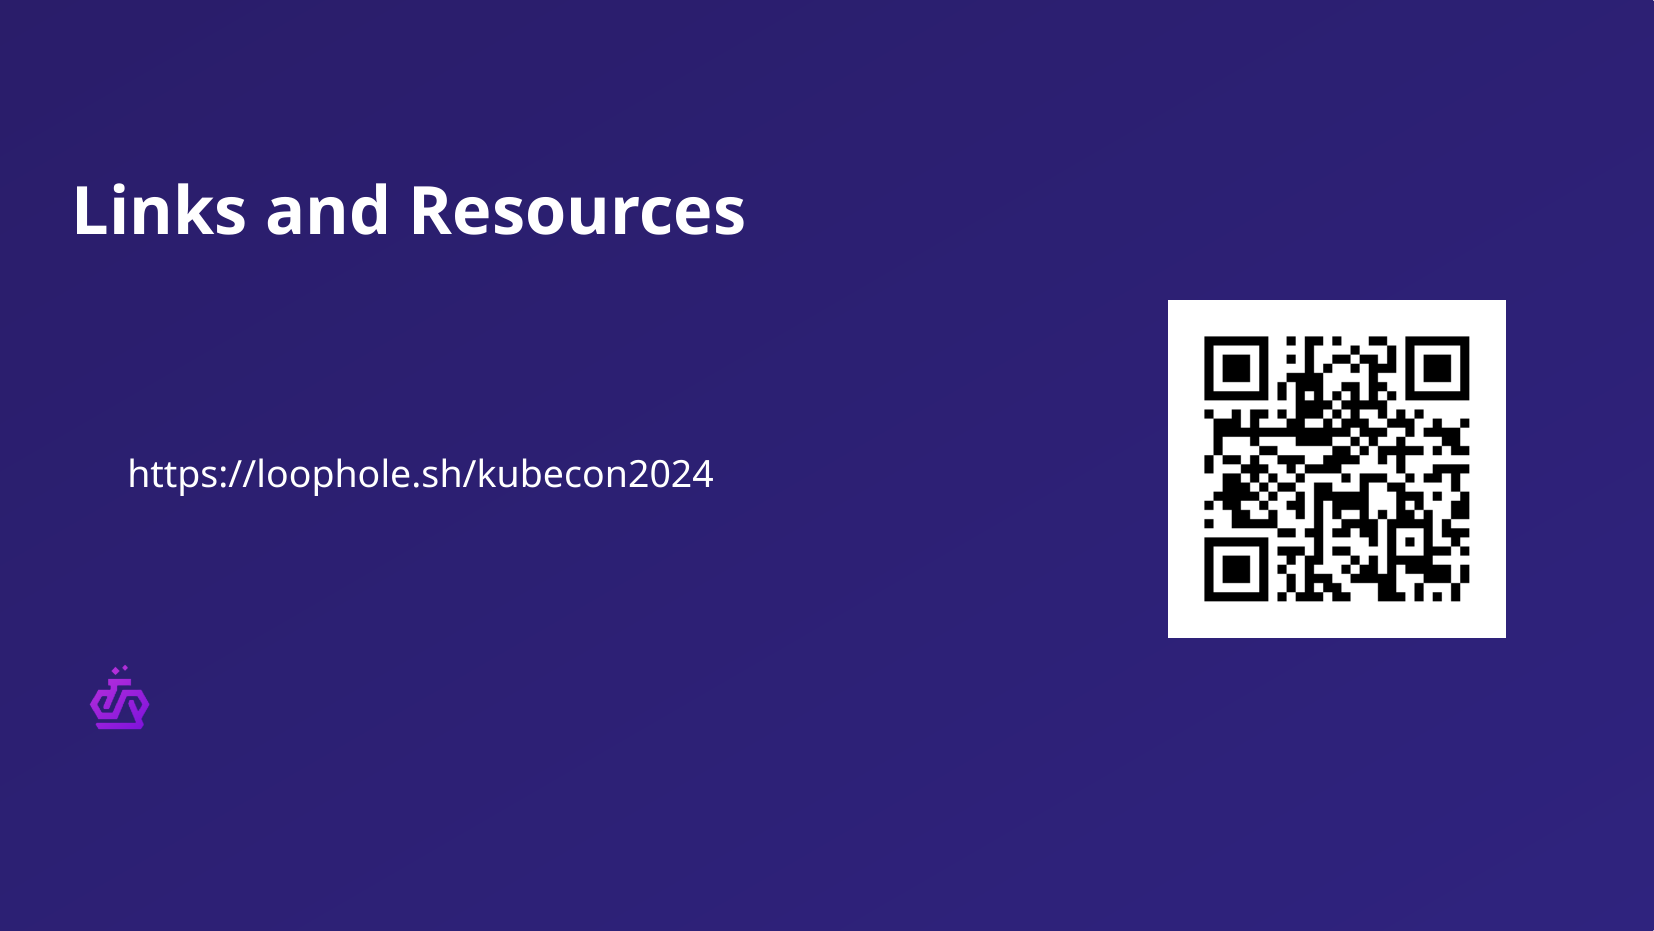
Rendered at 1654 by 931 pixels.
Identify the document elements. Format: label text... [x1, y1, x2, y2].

picture [1168, 300, 1506, 638]
title Links and Resources [0, 7, 936, 411]
picture [70, 643, 151, 755]
text_box https://loophole.sh/kubecon2024 [112, 439, 1126, 515]
